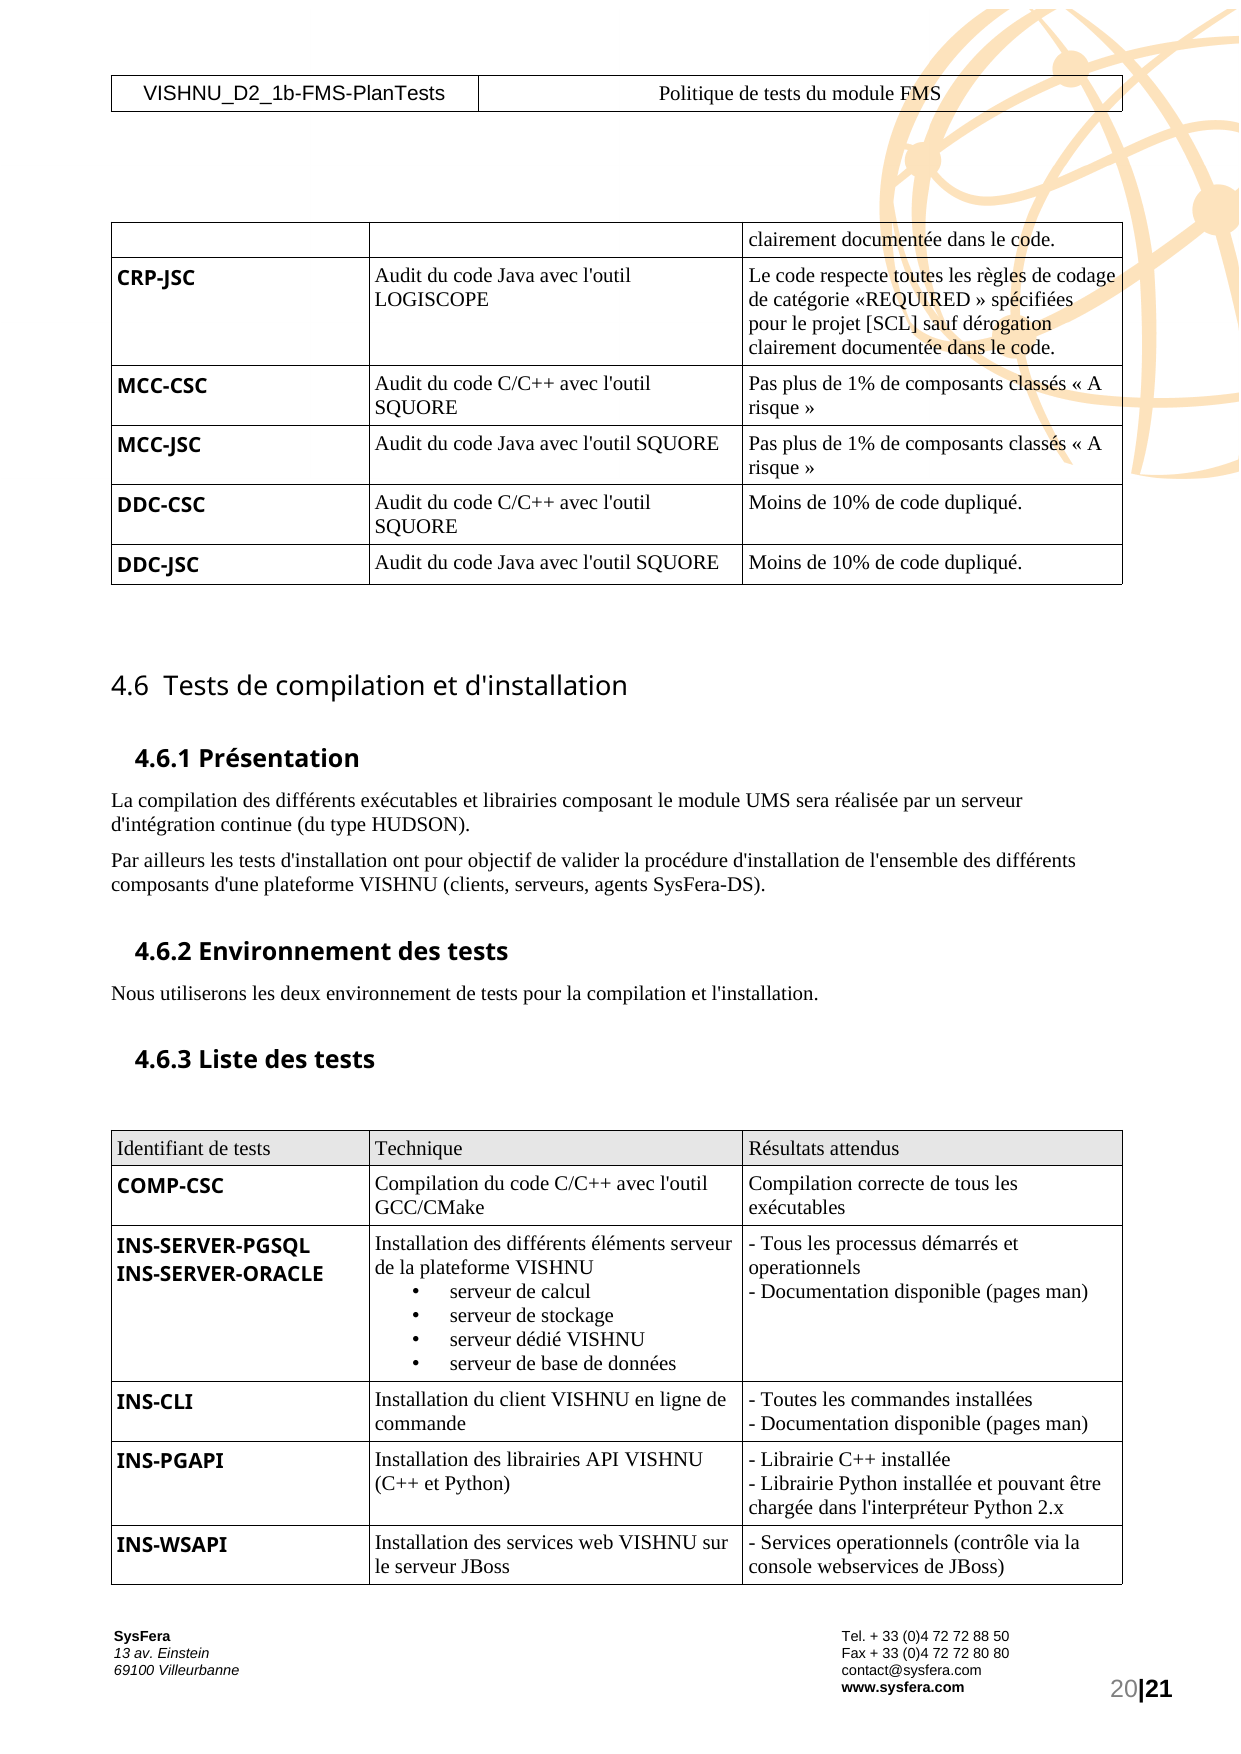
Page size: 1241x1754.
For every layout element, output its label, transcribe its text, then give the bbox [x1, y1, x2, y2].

table_cell INS-PGAPI [112, 1442, 369, 1524]
table_cell INS-CLI [112, 1382, 369, 1441]
table_header Résultats attendus [743, 1131, 1122, 1165]
table_cell INS-SERVER-PGSQL INS-SERVER-ORACLE [112, 1226, 369, 1381]
table_cell COMP-CSC [112, 1166, 369, 1225]
table_header Technique [370, 1131, 742, 1165]
picture [743, 258, 1122, 365]
picture [743, 223, 1122, 257]
table_cell Moins de 10% de code dupliqué. [743, 545, 1122, 584]
picture [370, 258, 742, 365]
picture [112, 366, 369, 425]
subtitle Liste des tests [134, 1042, 1122, 1076]
table_cell Compilation correcte de tous les exécutables [743, 1166, 1122, 1225]
table_cell DDC-JSC [112, 545, 369, 584]
table_cell - Services operationnels (contrôle via la console webservices de JBoss) [743, 1526, 1122, 1584]
table_cell Installation des librairies API VISHNU (C++ et Python) [370, 1442, 742, 1524]
table_cell - Librairie C++ installée - Librairie Python installée et pouvant être chargée dans l'interpréteur Python 2.x [743, 1442, 1122, 1524]
table_cell Installation des services web VISHNU sur le serveur JBoss [370, 1526, 742, 1584]
table_cell Audit du code C/C++ avec l'outil SQUORE [370, 485, 742, 544]
table_cell - Tous les processus démarrés et operationnels - Documentation disponible (pages man) [743, 1226, 1122, 1381]
subtitle Tests de compilation et d'installation [111, 667, 1122, 703]
picture [370, 366, 742, 425]
text Par ailleurs les tests d'installation ont pour objectif de valider la procédure d'installation de l'ensemble des différents composants d'une plateforme VISHNU (clients, serveurs, agents SysFera-DS). [111, 848, 1122, 896]
picture [743, 426, 1122, 479]
table_cell Installation du client VISHNU en ligne de commande [370, 1382, 742, 1441]
picture [743, 366, 1122, 425]
table_cell DDC-CSC [112, 485, 369, 544]
table_cell Installation des différents éléments serveur de la plateforme VISHNU serveur de calcul serveur de stockage serveur dédié VISHNU serveur de base de données [370, 1226, 742, 1381]
subtitle Environnement des tests [134, 934, 1122, 968]
picture [112, 258, 369, 365]
picture [112, 426, 369, 479]
table_cell Moins de 10% de code dupliqué. [743, 485, 1122, 544]
table_cell Audit du code Java avec l'outil SQUORE [370, 545, 742, 584]
text Nous utiliserons les deux environnement de tests pour la compilation et l'installation. [111, 980, 1122, 1004]
picture [1, 9, 1239, 479]
picture [370, 426, 742, 479]
subtitle Présentation [134, 741, 1122, 775]
picture [112, 223, 369, 257]
text La compilation des différents exécutables et librairies composant le module UMS sera réalisée par un serveur d'intégration continue (du type HUDSON). [111, 788, 1122, 836]
table_cell INS-WSAPI [112, 1526, 369, 1584]
table_header Identifiant de tests [112, 1131, 369, 1165]
table_cell - Toutes les commandes installées - Documentation disponible (pages man) [743, 1382, 1122, 1441]
table_cell Compilation du code C/C++ avec l'outil GCC/CMake [370, 1166, 742, 1225]
picture [370, 223, 742, 257]
